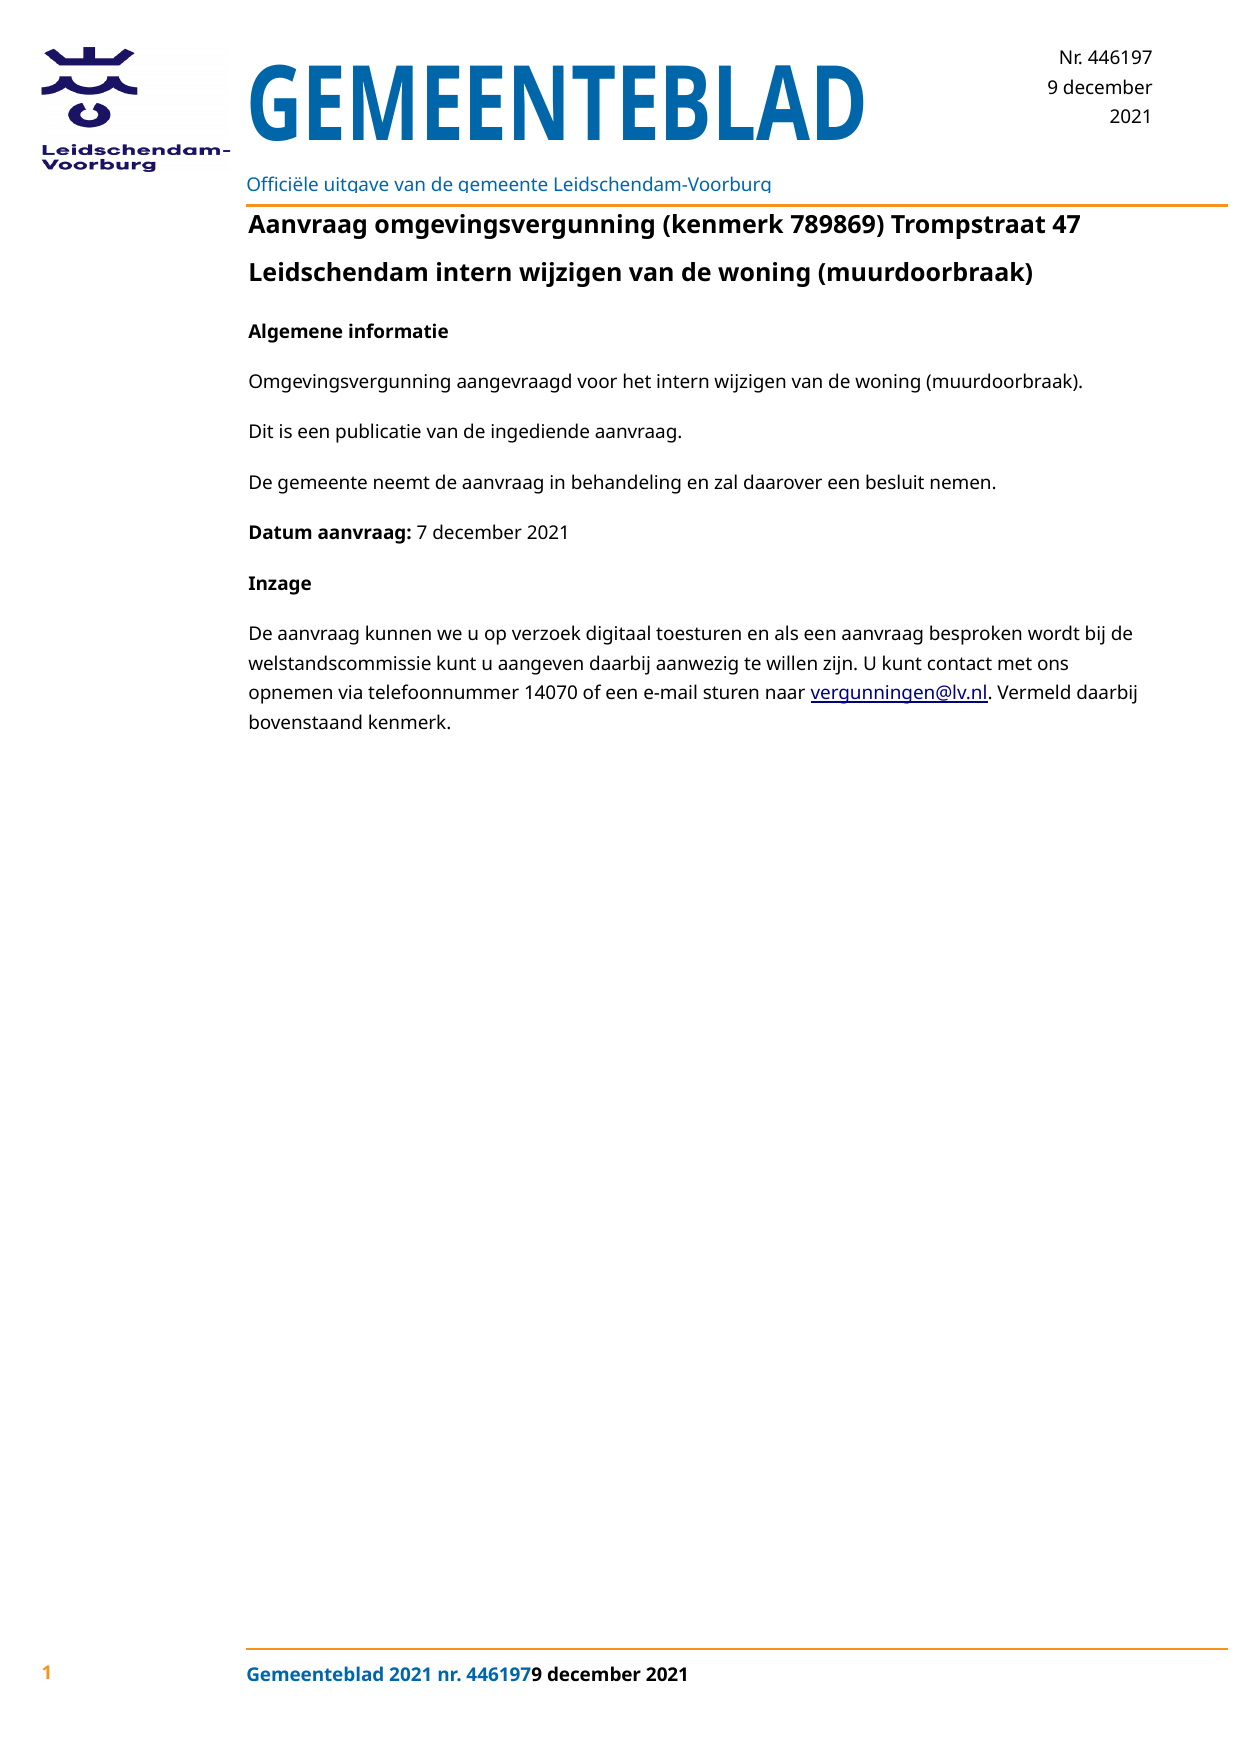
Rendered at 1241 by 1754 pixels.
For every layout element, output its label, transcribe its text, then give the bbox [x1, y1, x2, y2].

text Inzage [248, 570, 1152, 596]
picture [41, 47, 231, 172]
text Dit is een publicatie van de ingediende aanvraag. [248, 419, 1152, 444]
text De aanvraag kunnen we u op verzoek digitaal toesturen en als een aanvraag besproken wordt bij de welstandscommissie kunt u aangeven daarbij aanwezig te willen zijn. U kunt contact met ons opnemen via telefoonnummer 14070 of een e-mail sturen naar vergunningen@lv.nl. Vermeld daarbij bovenstaand kenmerk. [248, 620, 1152, 735]
text Omgevingsvergunning aangevraagd voor het intern wijzigen van de woning (muurdoorbraak). [248, 368, 1152, 394]
text Algemene informatie [248, 318, 1152, 344]
text De gemeente neemt de aanvraag in behandeling en zal daarover een besluit nemen. [248, 469, 1152, 495]
text Aanvraag omgevingsvergunning (kenmerk 789869) Trompstraat 47 Leidschendam intern wijzigen van de woning (muurdoorbraak) [248, 207, 1152, 288]
text Datum aanvraag: 7 december 2021 [248, 519, 1152, 545]
